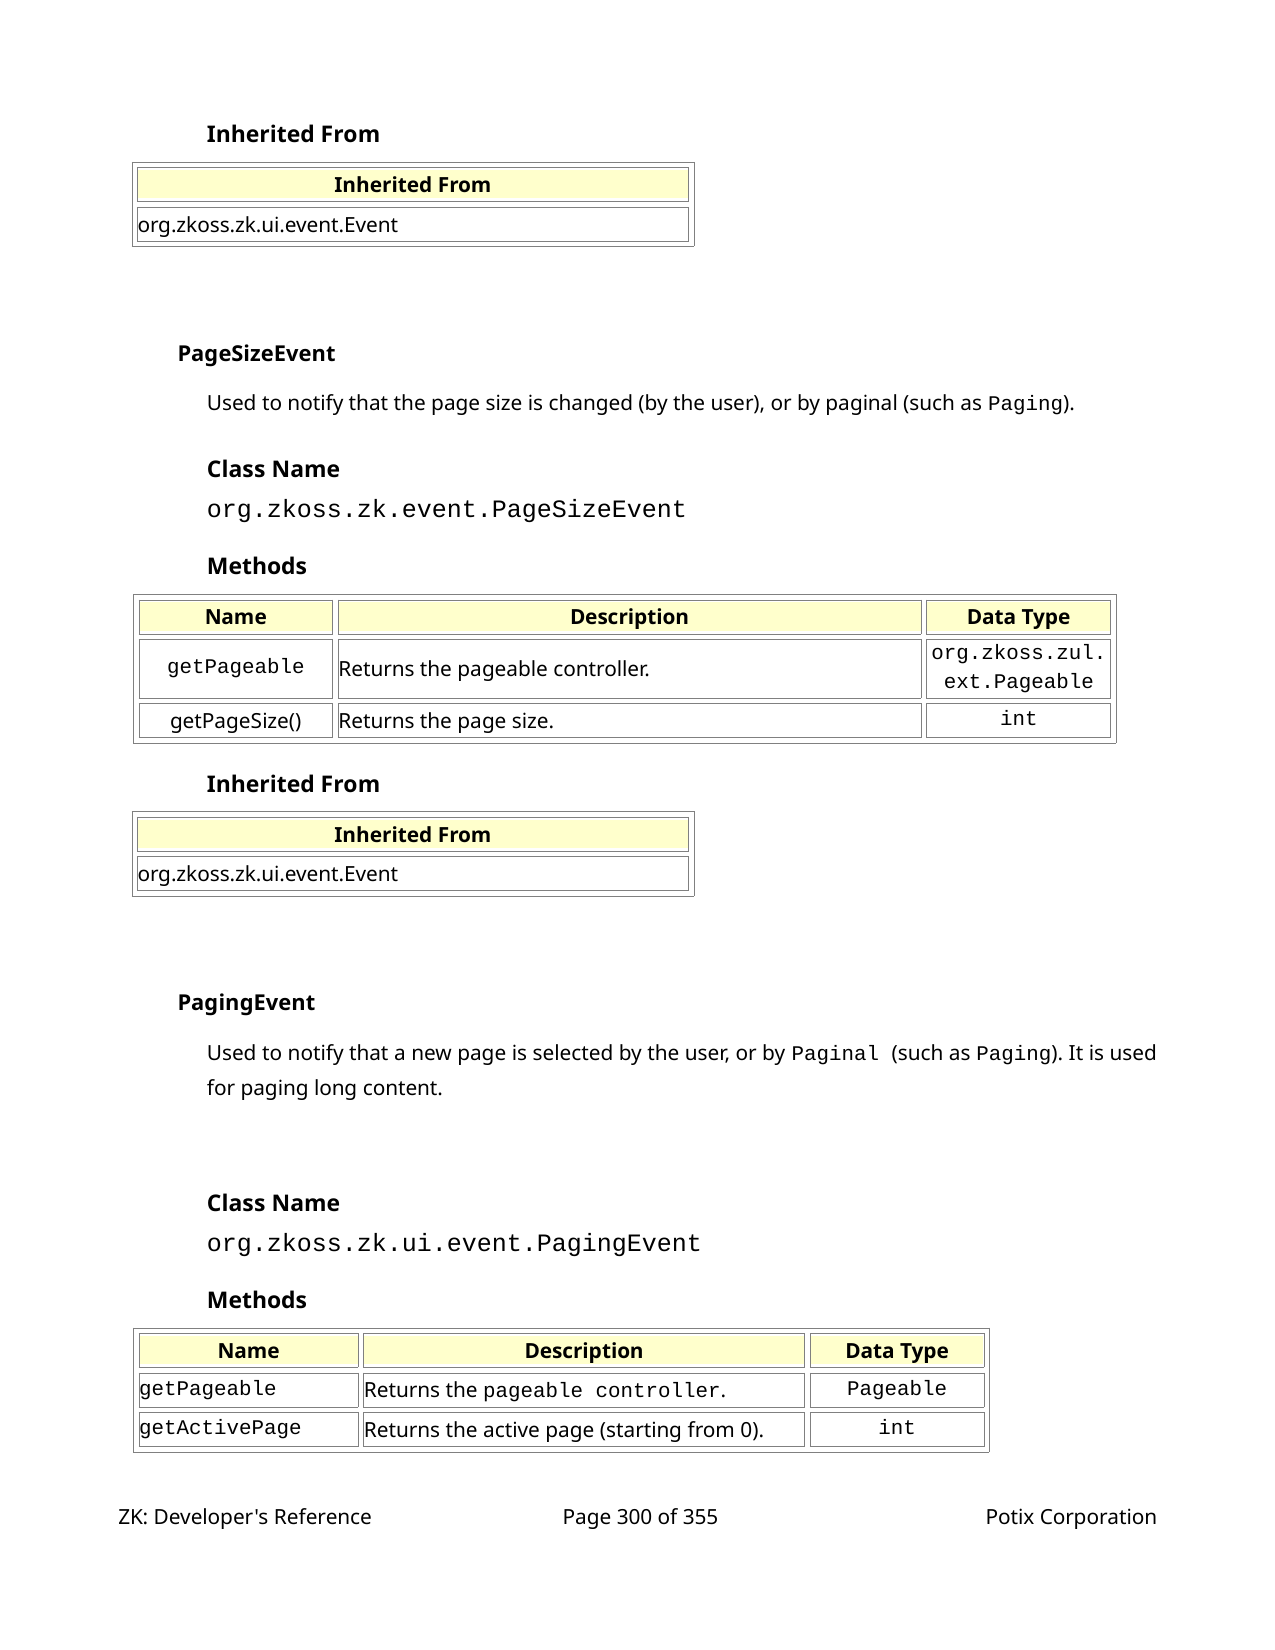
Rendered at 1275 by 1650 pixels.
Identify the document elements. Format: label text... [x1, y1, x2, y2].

subtitle Class Name [207, 453, 1157, 485]
table_header Description [361, 1329, 807, 1367]
table_cell int [924, 698, 1113, 737]
table_header Name [136, 595, 335, 633]
subtitle Inherited From [207, 118, 1157, 149]
table_cell org.zkoss.zk.ui.event.Event [134, 201, 691, 241]
table_cell getPageable [136, 634, 335, 698]
table_cell Returns the page size. [335, 698, 924, 737]
subtitle Methods [207, 1284, 1157, 1315]
table_cell getActivePage [136, 1407, 361, 1446]
table_cell int [807, 1407, 986, 1446]
subtitle Methods [207, 550, 1157, 582]
table_header Data Type [807, 1329, 986, 1367]
subtitle PagingEvent [177, 987, 1157, 1017]
table_header Description [335, 595, 924, 633]
text org.zkoss.zk.event.PageSizeEvent [207, 497, 1157, 525]
table_cell org.zkoss.zk.ui.event.Event [134, 851, 691, 890]
table_cell getPageSize() [136, 698, 335, 737]
subtitle Class Name [207, 1187, 1157, 1218]
text org.zkoss.zk.ui.event.PagingEvent [207, 1231, 1157, 1259]
table_header Data Type [924, 595, 1113, 633]
table_header Name [136, 1329, 361, 1367]
text Used to notify that the page size is changed (by the user), or by paginal (such as Paging). [207, 388, 1157, 417]
table_cell org.zkoss.zul.ext.Pageable [924, 634, 1113, 698]
subtitle PageSizeEvent [177, 338, 1157, 368]
table_header Inherited From [134, 163, 691, 201]
text Used to notify that a new page is selected by the user, or by Paginal (such as Paging). It is used for paging long content. [207, 1038, 1157, 1101]
table_cell Returns the pageable controller. [335, 634, 924, 698]
table_cell Returns the pageable controller. [361, 1367, 807, 1407]
table_cell getPageable [136, 1367, 361, 1407]
table_cell Returns the active page (starting from 0). [361, 1407, 807, 1446]
subtitle Inherited From [207, 768, 1157, 799]
table_cell Pageable [807, 1367, 986, 1407]
table_header Inherited From [134, 812, 691, 851]
